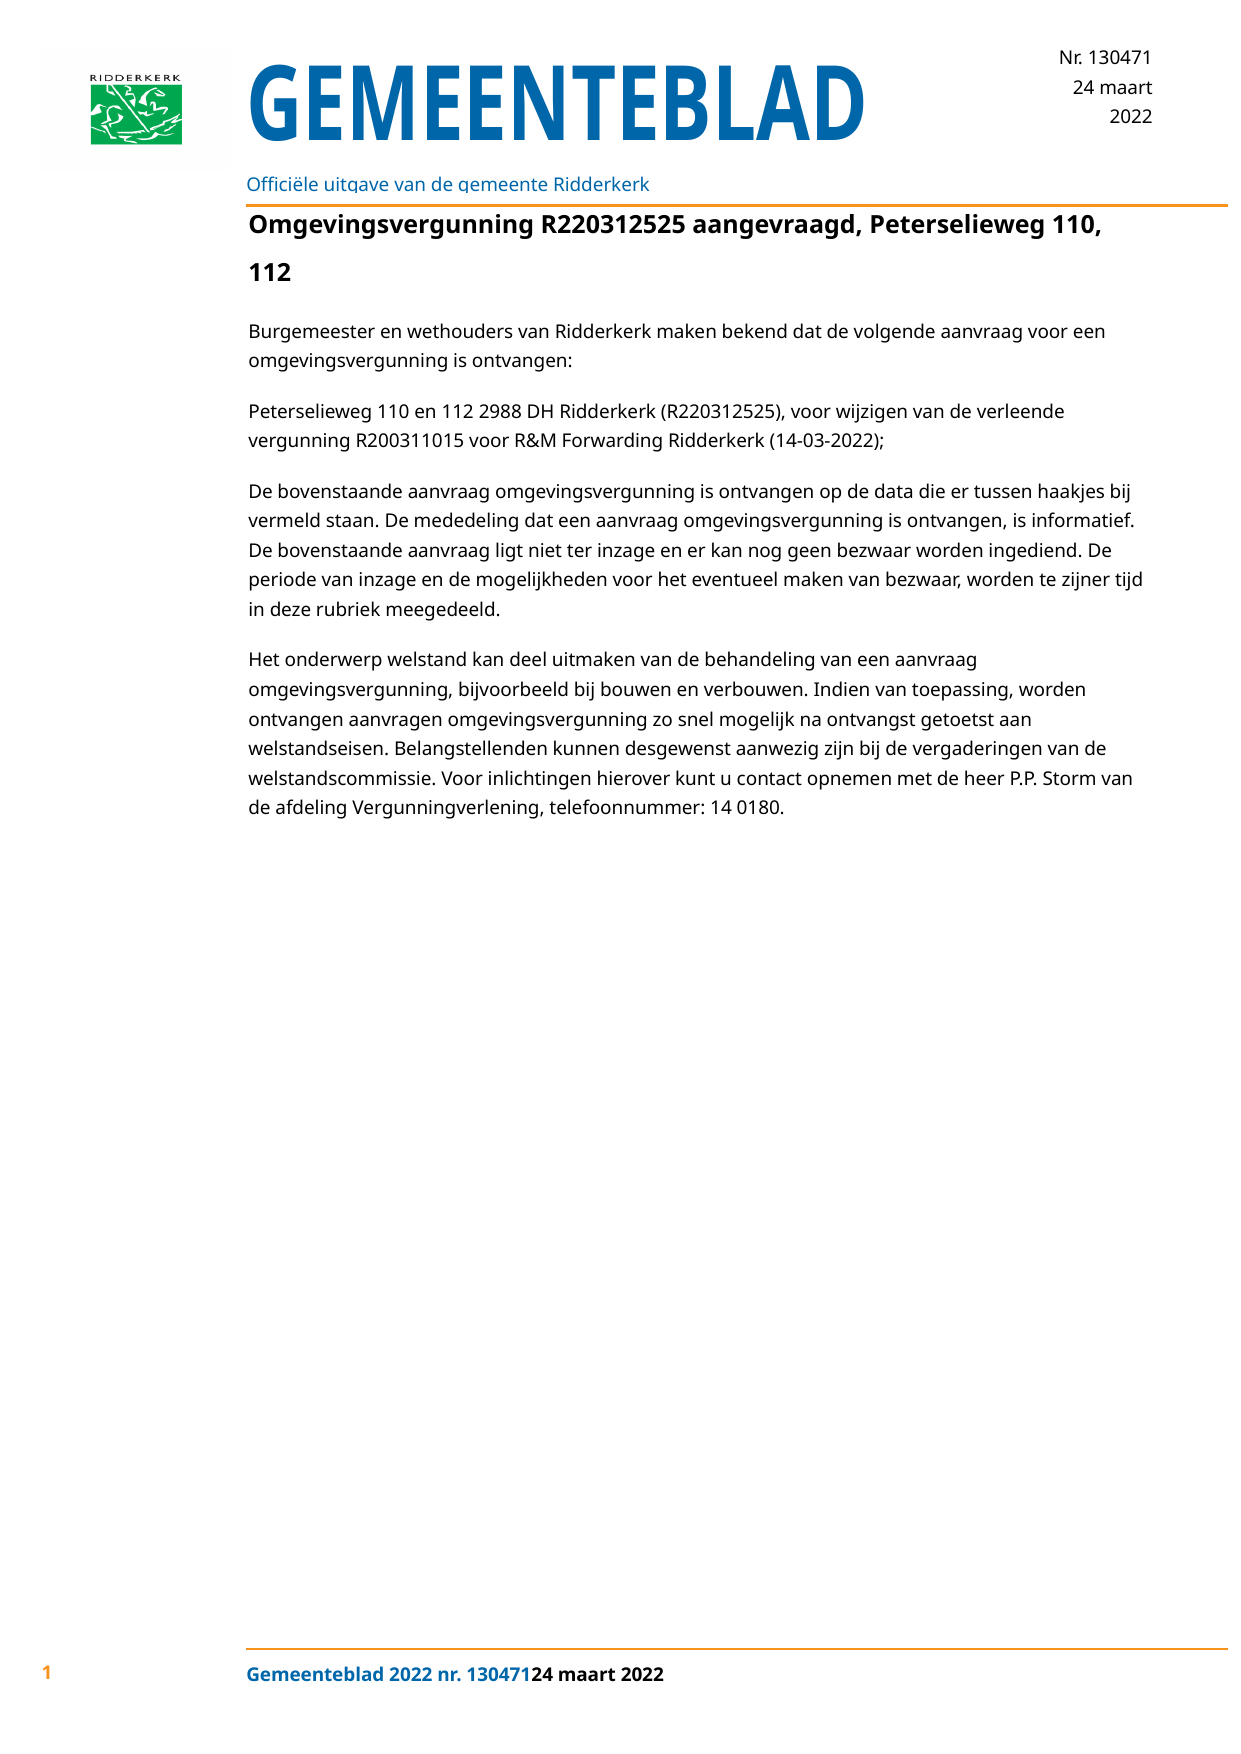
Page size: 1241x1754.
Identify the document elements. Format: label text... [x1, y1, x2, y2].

text De bovenstaande aanvraag omgevingsvergunning is ontvangen op de data die er tussen haakjes bij vermeld staan. De mededeling dat een aanvraag omgevingsvergunning is ontvangen, is informatief. De bovenstaande aanvraag ligt niet ter inzage en er kan nog geen bezwaar worden ingediend. De periode van inzage en de mogelijkheden voor het eventueel maken van bezwaar, worden te zijner tijd in deze rubriek meegedeeld. [248, 478, 1152, 622]
text Omgevingsvergunning R220312525 aangevraagd, Peterselieweg 110, 112 [248, 207, 1152, 288]
text Het onderwerp welstand kan deel uitmaken van de behandeling van een aanvraag omgevingsvergunning, bijvoorbeeld bij bouwen en verbouwen. Indien van toepassing, worden ontvangen aanvragen omgevingsvergunning zo snel mogelijk na ontvangst getoetst aan welstandseisen. Belangstellenden kunnen desgewenst aanwezig zijn bij de vergaderingen van de welstandscommissie. Voor inlichtingen hierover kunt u contact opnemen met de heer P.P. Storm van de afdeling Vergunningverlening, telefoonnummer: 14 0180. [248, 647, 1152, 820]
text Burgemeester en wethouders van Ridderkerk maken bekend dat de volgende aanvraag voor een omgevingsvergunning is ontvangen: [248, 318, 1152, 373]
text Peterselieweg 110 en 112 2988 DH Ridderkerk (R220312525), voor wijzigen van de verleende vergunning R200311015 voor R&M Forwarding Ridderkerk (14-03-2022); [248, 398, 1152, 453]
picture [41, 47, 231, 172]
